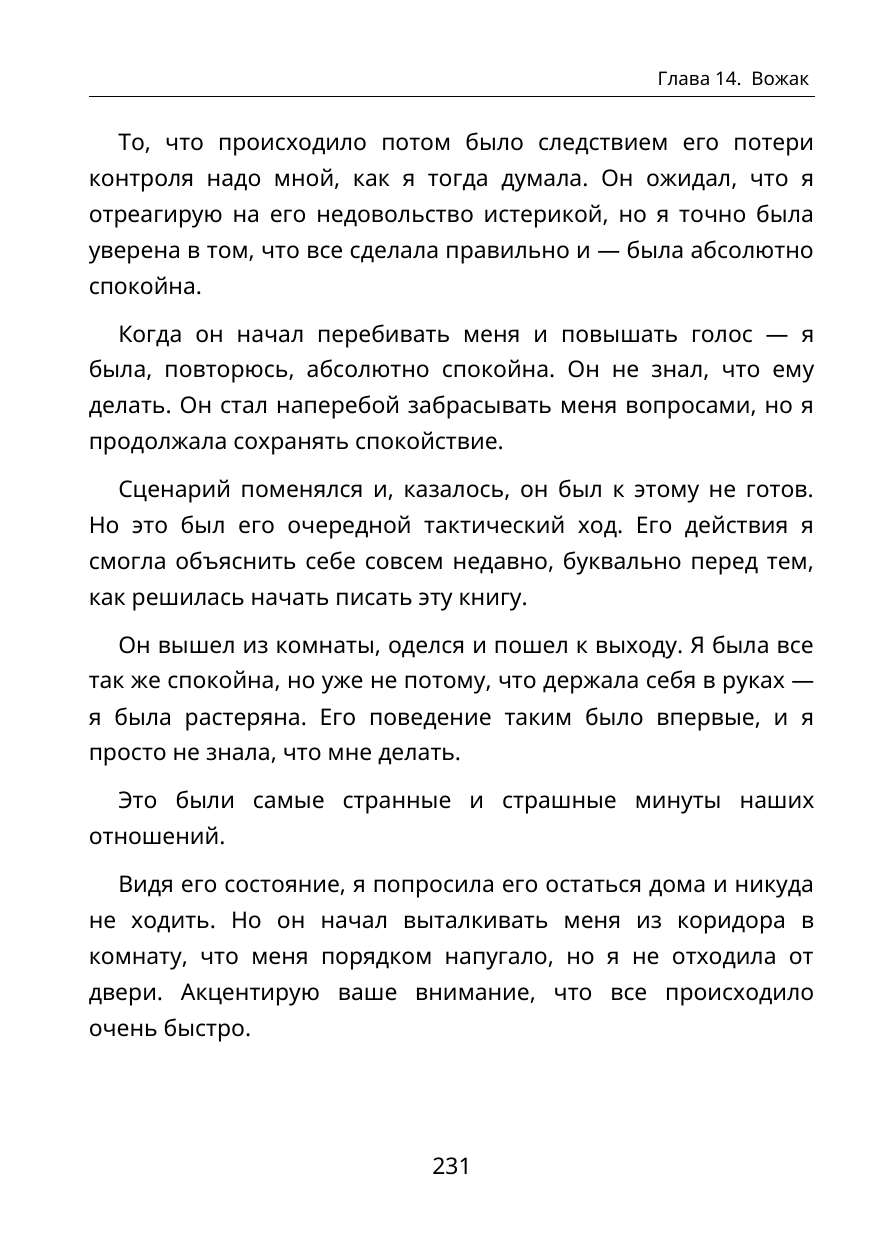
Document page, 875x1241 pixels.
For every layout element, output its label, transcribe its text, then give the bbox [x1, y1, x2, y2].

text Это были самые странные и страшные минуты наших отношений. [88, 784, 815, 851]
text Видя его состояние, я попросила его остаться дома и никуда не ходить. Но он начал выталкивать меня из коридора в комнату, что меня порядком напугало, но я не отходила от двери. Акцентирую ваше внимание, что все происходило очень быстро. [88, 868, 815, 1043]
text Когда он начал перебивать меня и повышать голос — я была, повторюсь, абсолютно спокойна. Он не знал, что ему делать. Он стал наперебой забрасывать меня вопросами, но я продолжала сохранять спокойствие. [88, 317, 815, 457]
text Он вышел из комнаты, оделся и пошел к выходу. Я была все так же спокойна, но уже не потому, что держала себя в руках — я была растеряна. Его поведение таким было впервые, и я просто не знала, что мне делать. [88, 628, 815, 768]
text Сценарий поменялся и, казалось, он был к этому не готов. Но это был его очередной тактический ход. Его действия я смогла объяснить себе совсем недавно, буквально перед тем, как решилась начать писать эту книгу. [88, 473, 815, 612]
text То, что происходило потом было следствием его потери контроля надо мной, как я тогда думала. Он ожидал, что я отреагирую на его недовольство истерикой, но я точно была уверена в том, что все сделала правильно и — была абсолютно спокойна. [88, 126, 815, 301]
